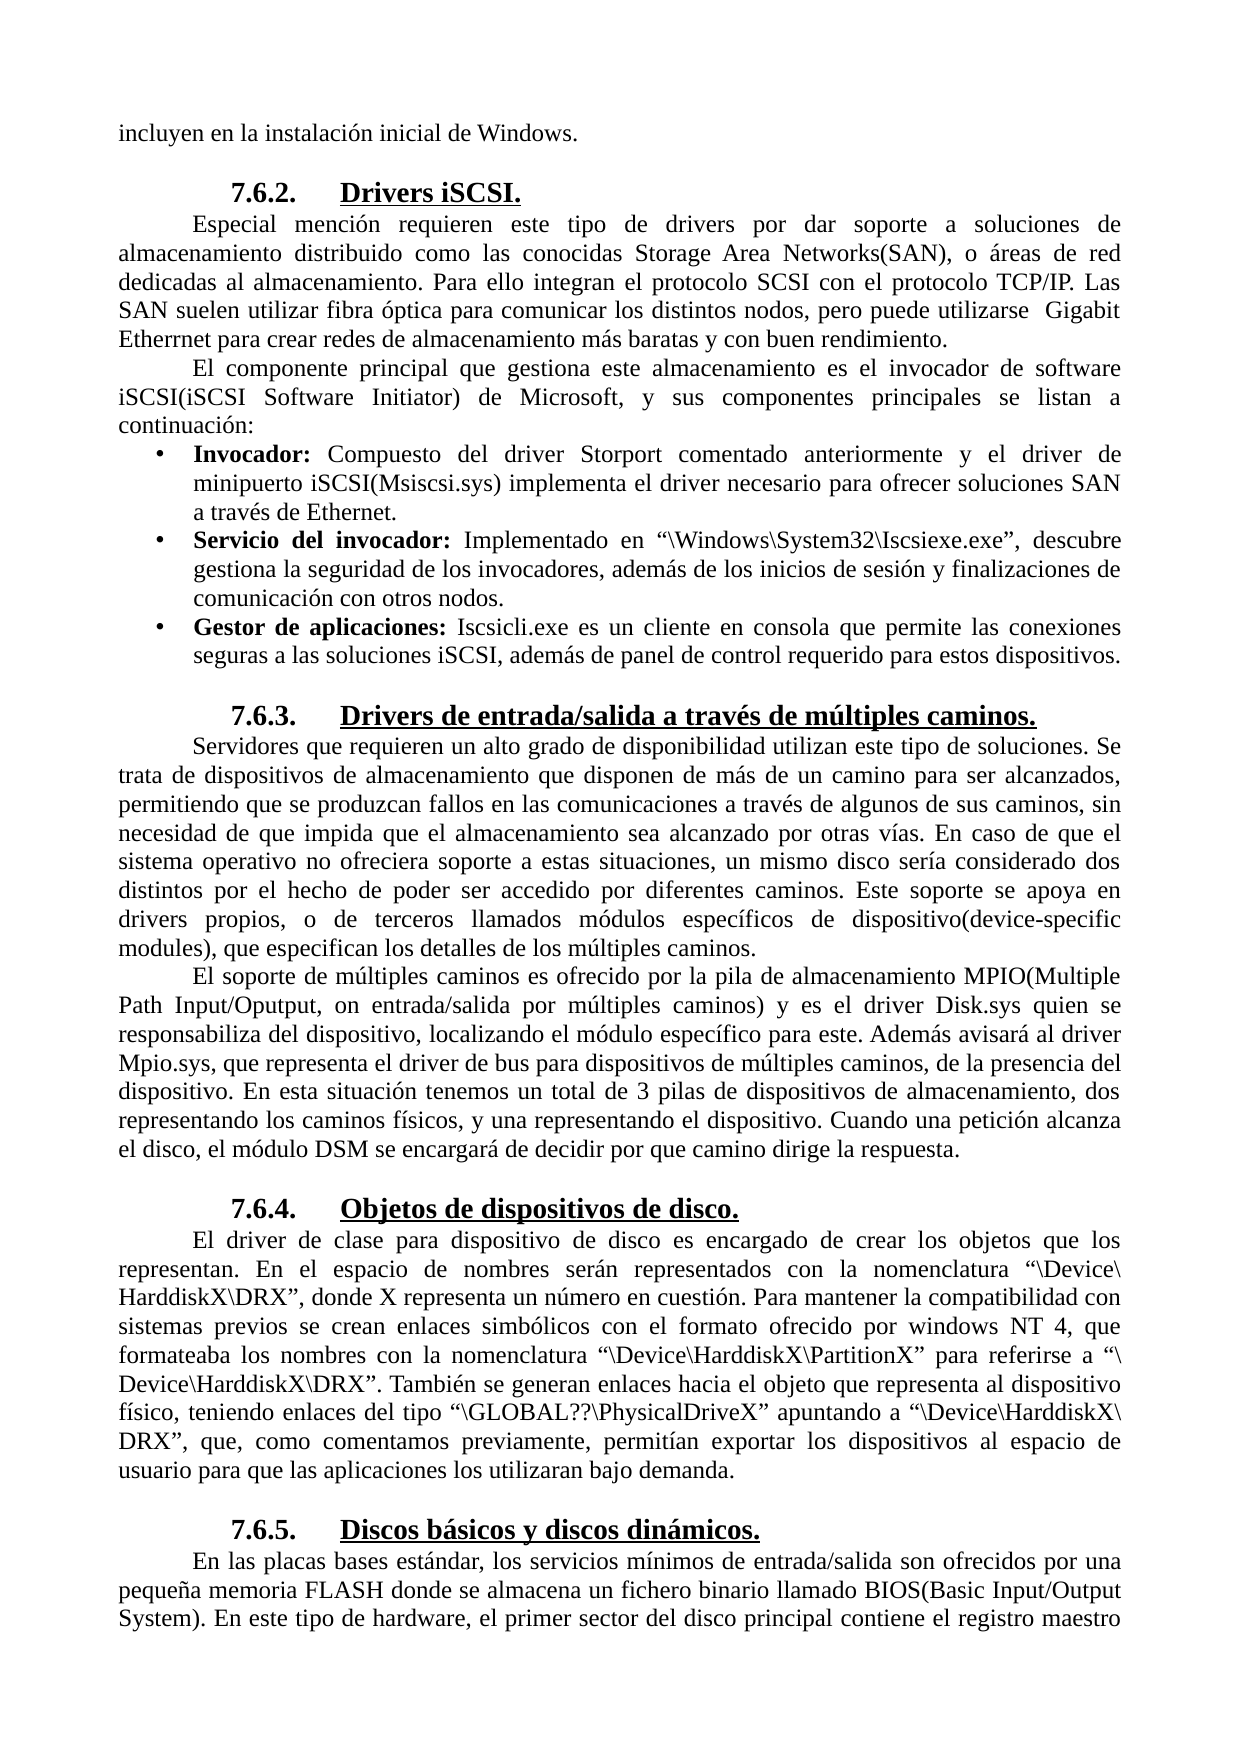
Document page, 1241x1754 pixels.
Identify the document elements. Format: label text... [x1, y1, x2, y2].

text En las placas bases estándar, los servicios mínimos de entrada/salida son ofrecidos por una pequeña memoria FLASH donde se almacena un fichero binario llamado BIOS(Basic Input/Output System). En este tipo de hardware, el primer sector del disco principal contiene el registro maestro [118, 1546, 1122, 1632]
text El componente principal que gestiona este almacenamiento es el invocador de software iSCSI(iSCSI Software Initiator) de Microsoft, y sus componentes principales se listan a continuación: [118, 353, 1122, 439]
list Servicio del invocador: Implementado en “\Windows\System32\Iscsiexe.exe”, descubre gestiona la seguridad de los invocadores, además de los inicios de sesión y finalizaciones de comunicación con otros nodos. [156, 525, 1122, 612]
list Objetos de dispositivos de disco. [231, 1191, 1122, 1225]
text El driver de clase para dispositivo de disco es encargado de crear los objetos que los representan. En el espacio de nombres serán representados con la nomenclatura “\Device\HarddiskX\DRX”, donde X representa un número en cuestión. Para mantener la compatibilidad con sistemas previos se crean enlaces simbólicos con el formato ofrecido por windows NT 4, que formateaba los nombres con la nomenclatura “\Device\HarddiskX\PartitionX” para referirse a “\Device\HarddiskX\DRX”. También se generan enlaces hacia el objeto que representa al dispositivo físico, teniendo enlaces del tipo “\GLOBAL??\PhysicalDriveX” apuntando a “\Device\HarddiskX\DRX”, que, como comentamos previamente, permitían exportar los dispositivos al espacio de usuario para que las aplicaciones los utilizaran bajo demanda. [118, 1225, 1122, 1484]
list Drivers iSCSI. [231, 176, 1122, 209]
list Discos básicos y discos dinámicos. [231, 1512, 1122, 1546]
text Servidores que requieren un alto grado de disponibilidad utilizan este tipo de soluciones. Se trata de dispositivos de almacenamiento que disponen de más de un camino para ser alcanzados, permitiendo que se produzcan fallos en las comunicaciones a través de algunos de sus caminos, sin necesidad de que impida que el almacenamiento sea alcanzado por otras vías. En caso de que el sistema operativo no ofreciera soporte a estas situaciones, un mismo disco sería considerado dos distintos por el hecho de poder ser accedido por diferentes caminos. Este soporte se apoya en drivers propios, o de terceros llamados módulos específicos de dispositivo(device-specific modules), que especifican los detalles de los múltiples caminos. [118, 731, 1122, 961]
list Invocador: Compuesto del driver Storport comentado anteriormente y el driver de minipuerto iSCSI(Msiscsi.sys) implementa el driver necesario para ofrecer soluciones SAN a través de Ethernet. [156, 439, 1122, 525]
list Drivers de entrada/salida a través de múltiples caminos. [231, 698, 1122, 731]
text El soporte de múltiples caminos es ofrecido por la pila de almacenamiento MPIO(Multiple Path Input/Oputput, on entrada/salida por múltiples caminos) y es el driver Disk.sys quien se responsabiliza del dispositivo, localizando el módulo específico para este. Además avisará al driver Mpio.sys, que representa el driver de bus para dispositivos de múltiples caminos, de la presencia del dispositivo. En esta situación tenemos un total de 3 pilas de dispositivos de almacenamiento, dos representando los caminos físicos, y una representando el dispositivo. Cuando una petición alcanza el disco, el módulo DSM se encargará de decidir por que camino dirige la respuesta. [118, 961, 1122, 1163]
list Gestor de aplicaciones: Iscsicli.exe es un cliente en consola que permite las conexiones seguras a las soluciones iSCSI, además de panel de control requerido para estos dispositivos. [156, 612, 1122, 669]
text incluyen en la instalación inicial de Windows. [118, 118, 1122, 147]
text Especial mención requieren este tipo de drivers por dar soporte a soluciones de almacenamiento distribuido como las conocidas Storage Area Networks(SAN), o áreas de red dedicadas al almacenamiento. Para ello integran el protocolo SCSI con el protocolo TCP/IP. Las SAN suelen utilizar fibra óptica para comunicar los distintos nodos, pero puede utilizarse Gigabit Etherrnet para crear redes de almacenamiento más baratas y con buen rendimiento. [118, 209, 1122, 353]
